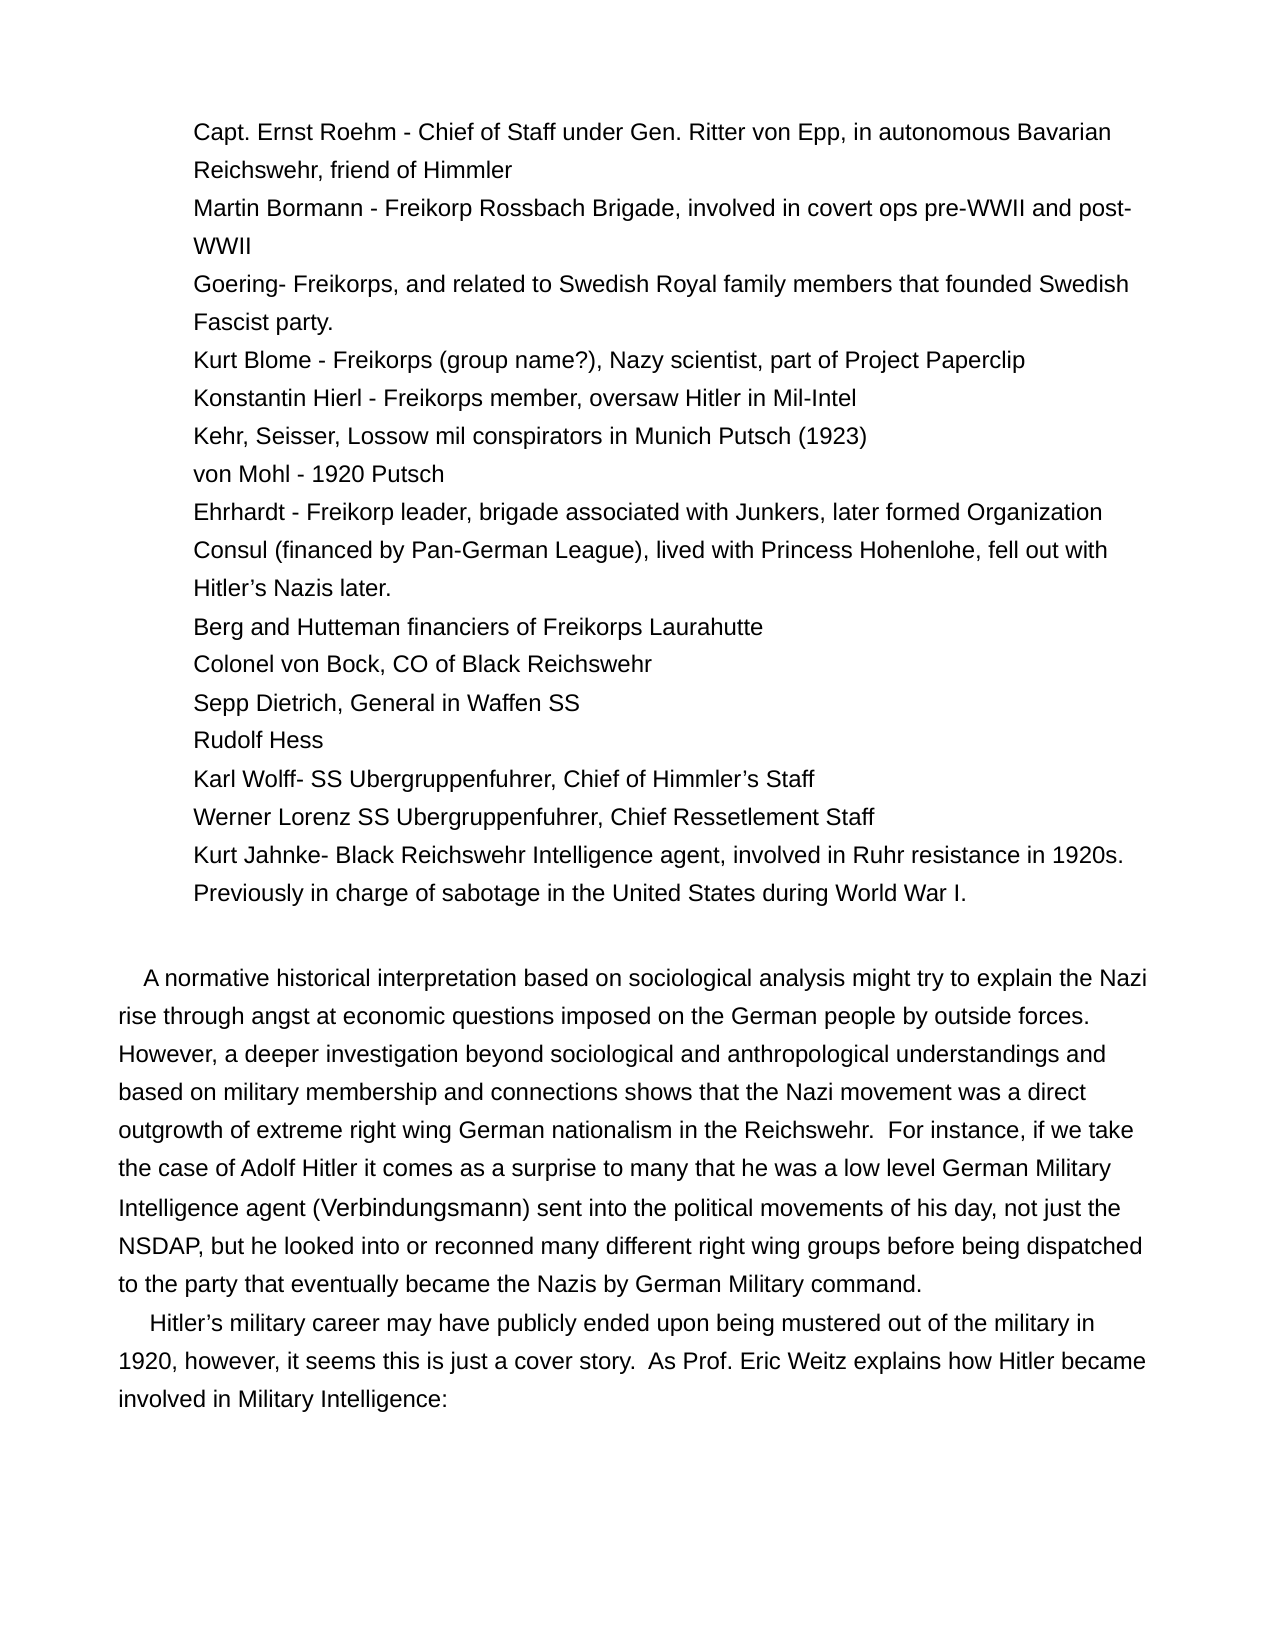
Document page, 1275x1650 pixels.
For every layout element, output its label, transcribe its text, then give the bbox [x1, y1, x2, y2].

text Konstantin Hierl - Freikorps member, oversaw Hitler in Mil-Intel [193, 384, 1157, 412]
text A normative historical interpretation based on sociological analysis might try to explain the Nazi rise through angst at economic questions imposed on the German people by outside forces. However, a deeper investigation beyond sociological and anthropological understandings and based on military membership and connections shows that the Nazi movement was a direct outgrowth of extreme right wing German nationalism in the Reichswehr. For instance, if we take the case of Adolf Hitler it comes as a surprise to many that he was a low level German Military Intelligence agent (Verbindungsmann) sent into the political movements of his day, not just the NSDAP, but he looked into or reconned many different right wing groups before being dispatched to the party that eventually became the Nazis by German Military command. [118, 964, 1157, 1297]
text Hitler’s military career may have publicly ended upon being mustered out of the military in 1920, however, it seems this is just a cover story. As Prof. Eric Weitz explains how Hitler became involved in Military Intelligence: [118, 1308, 1157, 1413]
text Goering- Freikorps, and related to Swedish Royal family members that founded Swedish Fascist party. [193, 270, 1157, 336]
text Berg and Hutteman financiers of Freikorps Laurahutte [193, 612, 1157, 640]
text von Mohl - 1920 Putsch [193, 460, 1157, 488]
text Ehrhardt - Freikorp leader, brigade associated with Junkers, later formed Organization Consul (financed by Pan-German League), lived with Princess Hohenlohe, fell out with Hitler’s Nazis later. [193, 498, 1157, 602]
text Kurt Blome - Freikorps (group name?), Nazy scientist, part of Project Paperclip [193, 346, 1157, 374]
text Capt. Ernst Roehm - Chief of Staff under Gen. Ritter von Epp, in autonomous Bavarian Reichswehr, friend of Himmler [193, 118, 1157, 184]
text Karl Wolff- SS Ubergruppenfuhrer, Chief of Himmler’s Staff [193, 764, 1157, 792]
text Kurt Jahnke- Black Reichswehr Intelligence agent, involved in Ruhr resistance in 1920s. Previously in charge of sabotage in the United States during World War I. [193, 841, 1157, 906]
text Sepp Dietrich, General in Waffen SS [193, 688, 1157, 716]
text Colonel von Bock, CO of Black Reichswehr [193, 650, 1157, 678]
text Kehr, Seisser, Lossow mil conspirators in Munich Putsch (1923) [193, 422, 1157, 450]
text Rudolf Hess [193, 726, 1157, 754]
text Martin Bormann - Freikorp Rossbach Brigade, involved in covert ops pre-WWII and post-WWII [193, 194, 1157, 260]
text Werner Lorenz SS Ubergruppenfuhrer, Chief Ressetlement Staff [193, 802, 1157, 830]
